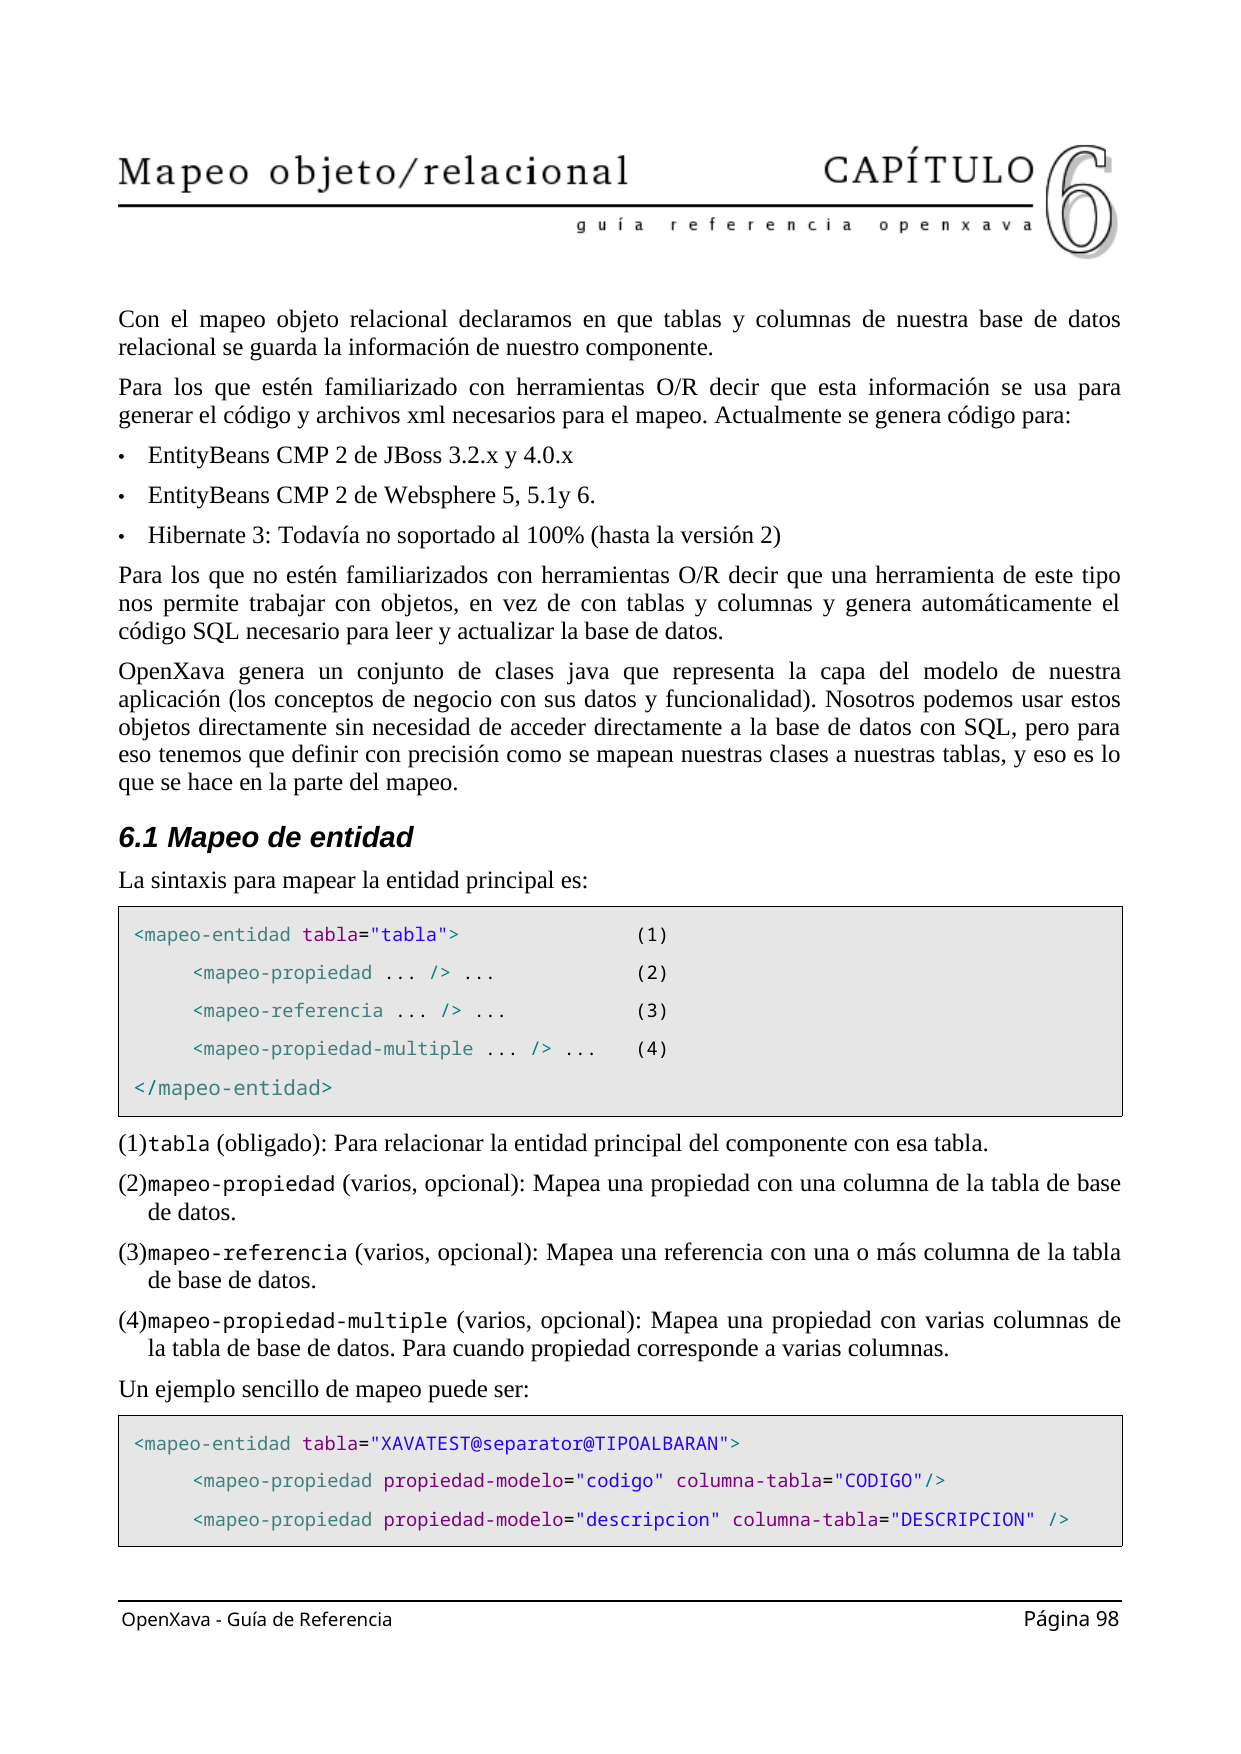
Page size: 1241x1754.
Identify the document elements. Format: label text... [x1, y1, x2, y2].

text La sintaxis para mapear la entidad principal es: [118, 866, 1122, 894]
text <mapeo-propiedad propiedad-modelo="descripcion" columna-tabla="DESCRIPCION" /> [119, 1491, 1122, 1546]
text <mapeo-propiedad-multiple ... /> ... (4) [119, 1020, 1122, 1058]
text Un ejemplo sencillo de mapeo puede ser: [118, 1375, 1122, 1402]
list mapeo-propiedad (varios, opcional): Mapea una propiedad con una columna de la tabla de base de datos. [118, 1169, 1122, 1225]
text <mapeo-entidad tabla="tabla"> (1) [119, 907, 1122, 944]
list EntityBeans CMP 2 de Websphere 5, 5.1y 6. [118, 481, 1122, 509]
text <mapeo-propiedad propiedad-modelo="codigo" columna-tabla="CODIGO"/> [119, 1453, 1122, 1491]
text </mapeo-entidad> [119, 1058, 1122, 1116]
list EntityBeans CMP 2 de JBoss 3.2.x y 4.0.x [118, 441, 1122, 469]
text <mapeo-entidad tabla="XAVATEST@separator@TIPOALBARAN"> [119, 1416, 1122, 1453]
text Para los que estén familiarizado con herramientas O/R decir que esta información se usa para generar el código y archivos xml necesarios para el mapeo. Actualmente se genera código para: [118, 373, 1122, 428]
subtitle Mapeo de entidad [118, 821, 1122, 853]
picture [118, 118, 1122, 288]
text OpenXava genera un conjunto de clases java que representa la capa del modelo de nuestra aplicación (los conceptos de negocio con sus datos y funcionalidad). Nosotros podemos usar estos objetos directamente sin necesidad de acceder directamente a la base de datos con SQL, pero para eso tenemos que definir con precisión como se mapean nuestras clases a nuestras tablas, y eso es lo que se hace en la parte del mapeo. [118, 657, 1122, 796]
list mapeo-propiedad-multiple (varios, opcional): Mapea una propiedad con varias columnas de la tabla de base de datos. Para cuando propiedad corresponde a varias columnas. [118, 1306, 1122, 1362]
text Para los que no estén familiarizados con herramientas O/R decir que una herramienta de este tipo nos permite trabajar con objetos, en vez de con tablas y columnas y genera automáticamente el código SQL necesario para leer y actualizar la base de datos. [118, 562, 1122, 645]
subtitle Mapeo objeto/relacional [118, 288, 1122, 293]
list tabla (obligado): Para relacionar la entidad principal del componente con esa tabla. [118, 1129, 1122, 1157]
text Con el mapeo objeto relacional declaramos en que tablas y columnas de nuestra base de datos relacional se guarda la información de nuestro componente. [118, 305, 1122, 361]
text <mapeo-referencia ... /> ... (3) [119, 982, 1122, 1020]
text <mapeo-propiedad ... /> ... (2) [119, 944, 1122, 982]
list mapeo-referencia (varios, opcional): Mapea una referencia con una o más columna de la tabla de base de datos. [118, 1238, 1122, 1294]
list Hibernate 3: Todavía no soportado al 100% (hasta la versión 2) [118, 521, 1122, 549]
